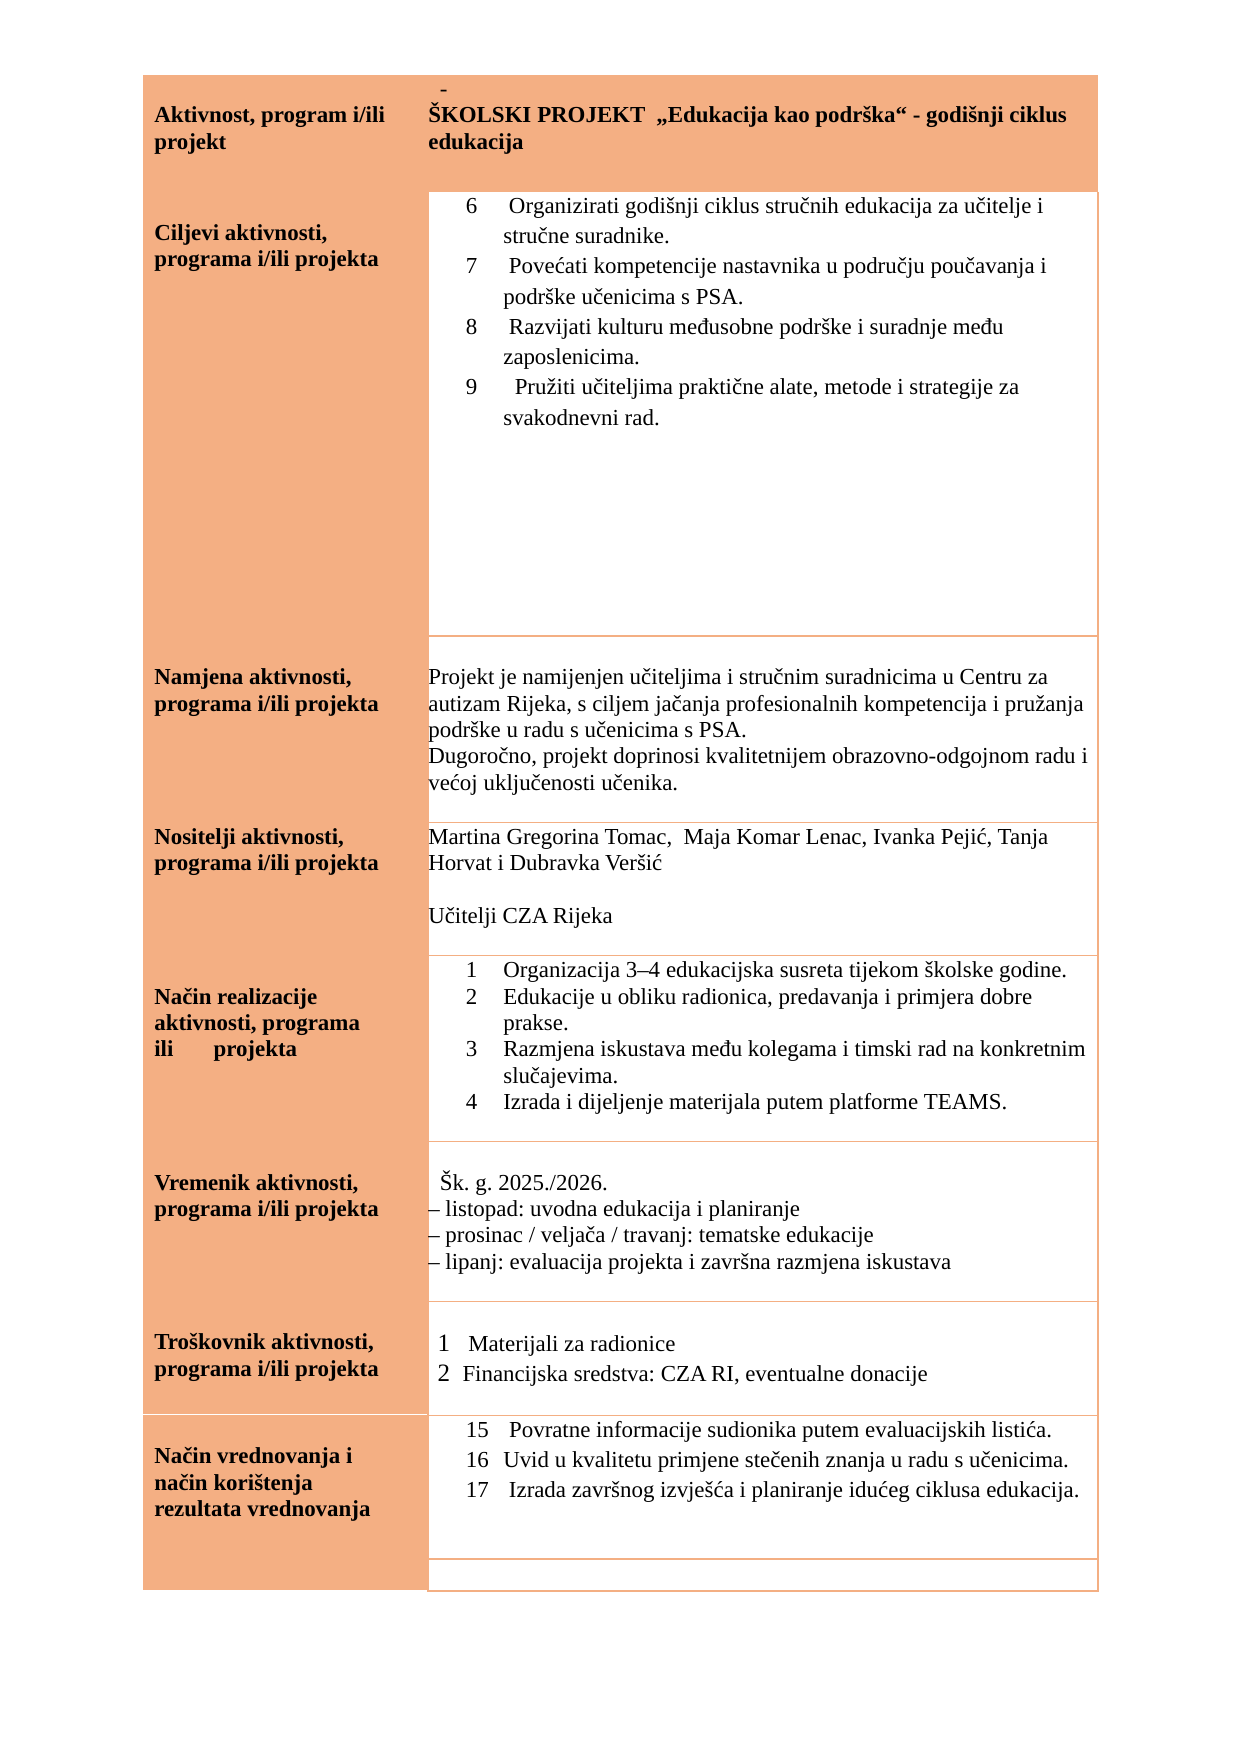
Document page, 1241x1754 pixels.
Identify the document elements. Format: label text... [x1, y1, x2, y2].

table_cell Način realizacije aktivnosti, programa ili projekta [143, 955, 427, 1141]
table_header - ŠKOLSKI PROJEKT „Edukacija kao podrška“ - godišnji ciklus edukacija [428, 75, 1098, 192]
table_cell Ciljevi aktivnosti, programa i/ili projekta [143, 192, 427, 635]
table_cell Martina Gregorina Tomac, Maja Komar Lenac, Ivanka Pejić, Tanja Horvat i Dubravka Veršić Učitelji CZA Rijeka [429, 823, 1097, 955]
table_cell Vremenik aktivnosti, programa i/ili projekta [143, 1141, 427, 1301]
table_cell [143, 1558, 427, 1590]
table_cell Šk. g. 2025./2026. – listopad: uvodna edukacija i planiranje – prosinac / veljača / travanj: tematske edukacije – lipanj: evaluacija projekta i završna razmjena iskustava [429, 1142, 1097, 1301]
table_cell Troškovnik aktivnosti, programa i/ili projekta [143, 1301, 427, 1414]
table_cell Organizirati godišnji ciklus stručnih edukacija za učitelje i stručne suradnike. Povećati kompetencije nastavnika u području poučavanja i podrške učenicima s PSA. Razvijati kulturu međusobne podrške i suradnje među zaposlenicima. Pružiti učiteljima praktične alate, metode i strategije za svakodnevni rad. [429, 192, 1097, 635]
table_cell Projekt je namijenjen učiteljima i stručnim suradnicima u Centru za autizam Rijeka, s ciljem jačanja profesionalnih kompetencija i pružanja podrške u radu s učenicima s PSA. Dugoročno, projekt doprinosi kvalitetnijem obrazovno-odgojnom radu i većoj uključenosti učenika. [429, 637, 1097, 821]
table_cell Način vrednovanja i način korištenja rezultata vrednovanja [143, 1415, 427, 1558]
table_cell Povratne informacije sudionika putem evaluacijskih listića. Uvid u kvalitetu primjene stečenih znanja u radu s učenicima. Izrada završnog izvješća i planiranje idućeg ciklusa edukacija. [429, 1416, 1097, 1558]
table_cell Organizacija 3–4 edukacijska susreta tijekom školske godine. Edukacije u obliku radionica, predavanja i primjera dobre prakse. Razmjena iskustava među kolegama i timski rad na konkretnim slučajevima. Izrada i dijeljenje materijala putem platforme TEAMS. [429, 956, 1097, 1141]
table_cell [429, 1560, 1097, 1590]
table_cell Namjena aktivnosti, programa i/ili projekta [143, 635, 427, 821]
table_header Aktivnost, program i/ili projekt [143, 75, 428, 192]
table_cell Materijali za radionice Financijska sredstva: CZA RI, eventualne donacije [429, 1302, 1097, 1414]
table_cell Nositelji aktivnosti, programa i/ili projekta [143, 821, 427, 955]
